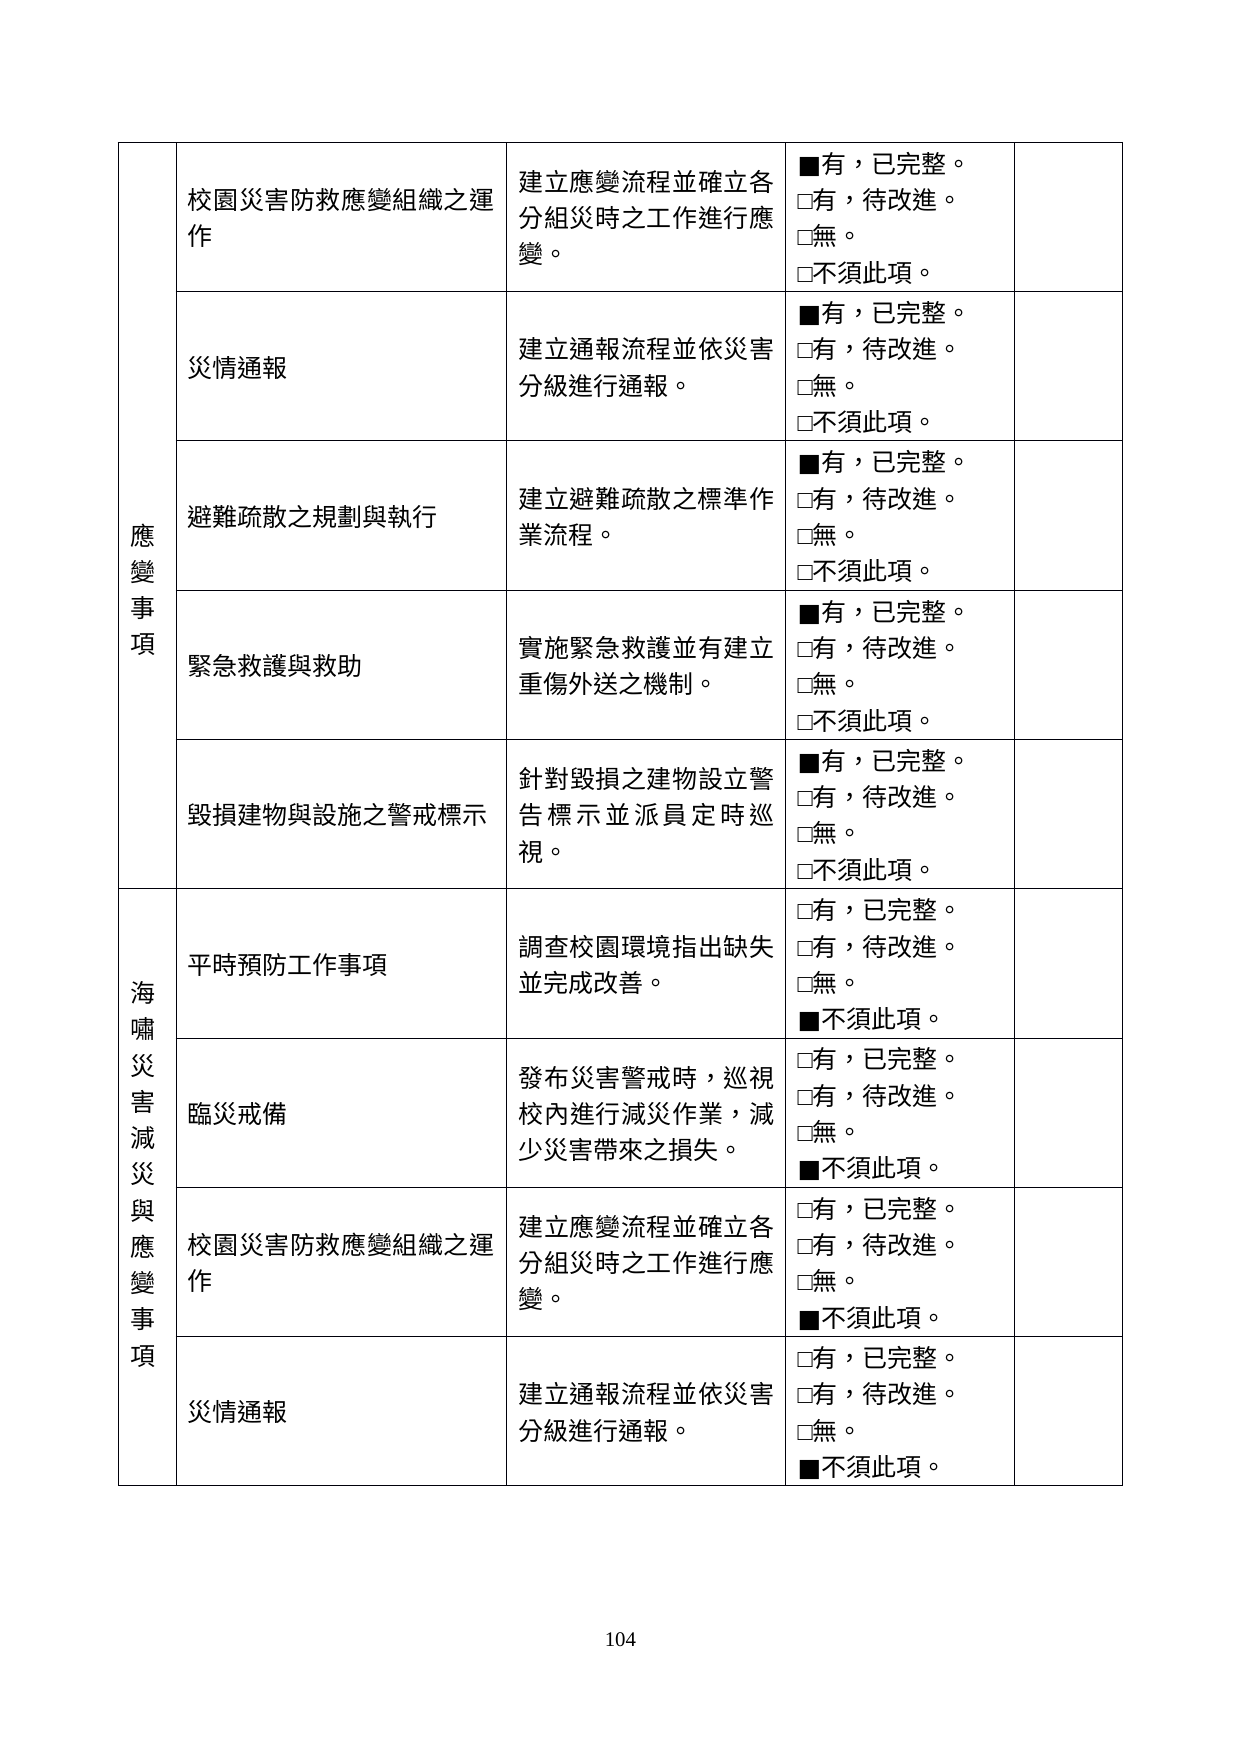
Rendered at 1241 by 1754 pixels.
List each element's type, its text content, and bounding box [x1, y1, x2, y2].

table_cell 建立應變流程並確立各分組災時之工作進行應變。 [507, 143, 785, 291]
table_cell 實施緊急救護並有建立重傷外送之機制。 [507, 591, 785, 739]
table_cell 毀損建物與設施之警戒標示 [177, 740, 506, 888]
table_cell 建立通報流程並依災害分級進行通報。 [507, 292, 785, 440]
table_cell □有，已完整。 □有，待改進。 □無。 ■不須此項。 [786, 1039, 1014, 1187]
table_cell 校園災害防救應變組織之運作 [177, 143, 506, 291]
table_cell 臨災戒備 [177, 1039, 506, 1187]
table_cell 發布災害警戒時，巡視校內進行減災作業，減少災害帶來之損失。 [507, 1039, 785, 1187]
table_cell ■有，已完整。 □有，待改進。 □無。 □不須此項。 [786, 143, 1014, 291]
table_cell □有，已完整。 □有，待改進。 □無。 ■不須此項。 [786, 1188, 1014, 1336]
table_cell [1015, 591, 1122, 739]
table_cell ■有，已完整。 □有，待改進。 □無。 □不須此項。 [786, 441, 1014, 589]
table_cell 針對毀損之建物設立警告標示並派員定時巡視。 [507, 740, 785, 888]
table_cell 建立應變流程並確立各分組災時之工作進行應變。 [507, 1188, 785, 1336]
table_cell 調查校園環境指出缺失並完成改善。 [507, 889, 785, 1037]
table_cell 災情通報 [177, 1337, 506, 1485]
table_cell □有，已完整。 □有，待改進。 □無。 ■不須此項。 [786, 889, 1014, 1037]
table_cell 緊急救護與救助 [177, 591, 506, 739]
table_cell 災情通報 [177, 292, 506, 440]
table_cell [1015, 1188, 1122, 1336]
table_cell ■有，已完整。 □有，待改進。 □無。 □不須此項。 [786, 292, 1014, 440]
table_cell □有，已完整。 □有，待改進。 □無。 ■不須此項。 [786, 1337, 1014, 1485]
table_cell 建立通報流程並依災害分級進行通報。 [507, 1337, 785, 1485]
table_cell 校園災害防救應變組織之運作 [177, 1188, 506, 1336]
table_cell [1015, 143, 1122, 291]
table_cell 避難疏散之規劃與執行 [177, 441, 506, 589]
table_cell [1015, 441, 1122, 589]
table_cell 建立避難疏散之標準作業流程。 [507, 441, 785, 589]
table_cell [1015, 740, 1122, 888]
table_cell [1015, 292, 1122, 440]
table_cell [1015, 1039, 1122, 1187]
table_cell [1015, 1337, 1122, 1485]
table_cell ■有，已完整。 □有，待改進。 □無。 □不須此項。 [786, 591, 1014, 739]
table_cell 海嘯災害減災與應變事項 [119, 889, 176, 1485]
table_cell ■有，已完整。 □有，待改進。 □無。 □不須此項。 [786, 740, 1014, 888]
table_cell 平時預防工作事項 [177, 889, 506, 1037]
table_cell [1015, 889, 1122, 1037]
table_cell 應變事項 [119, 143, 176, 888]
